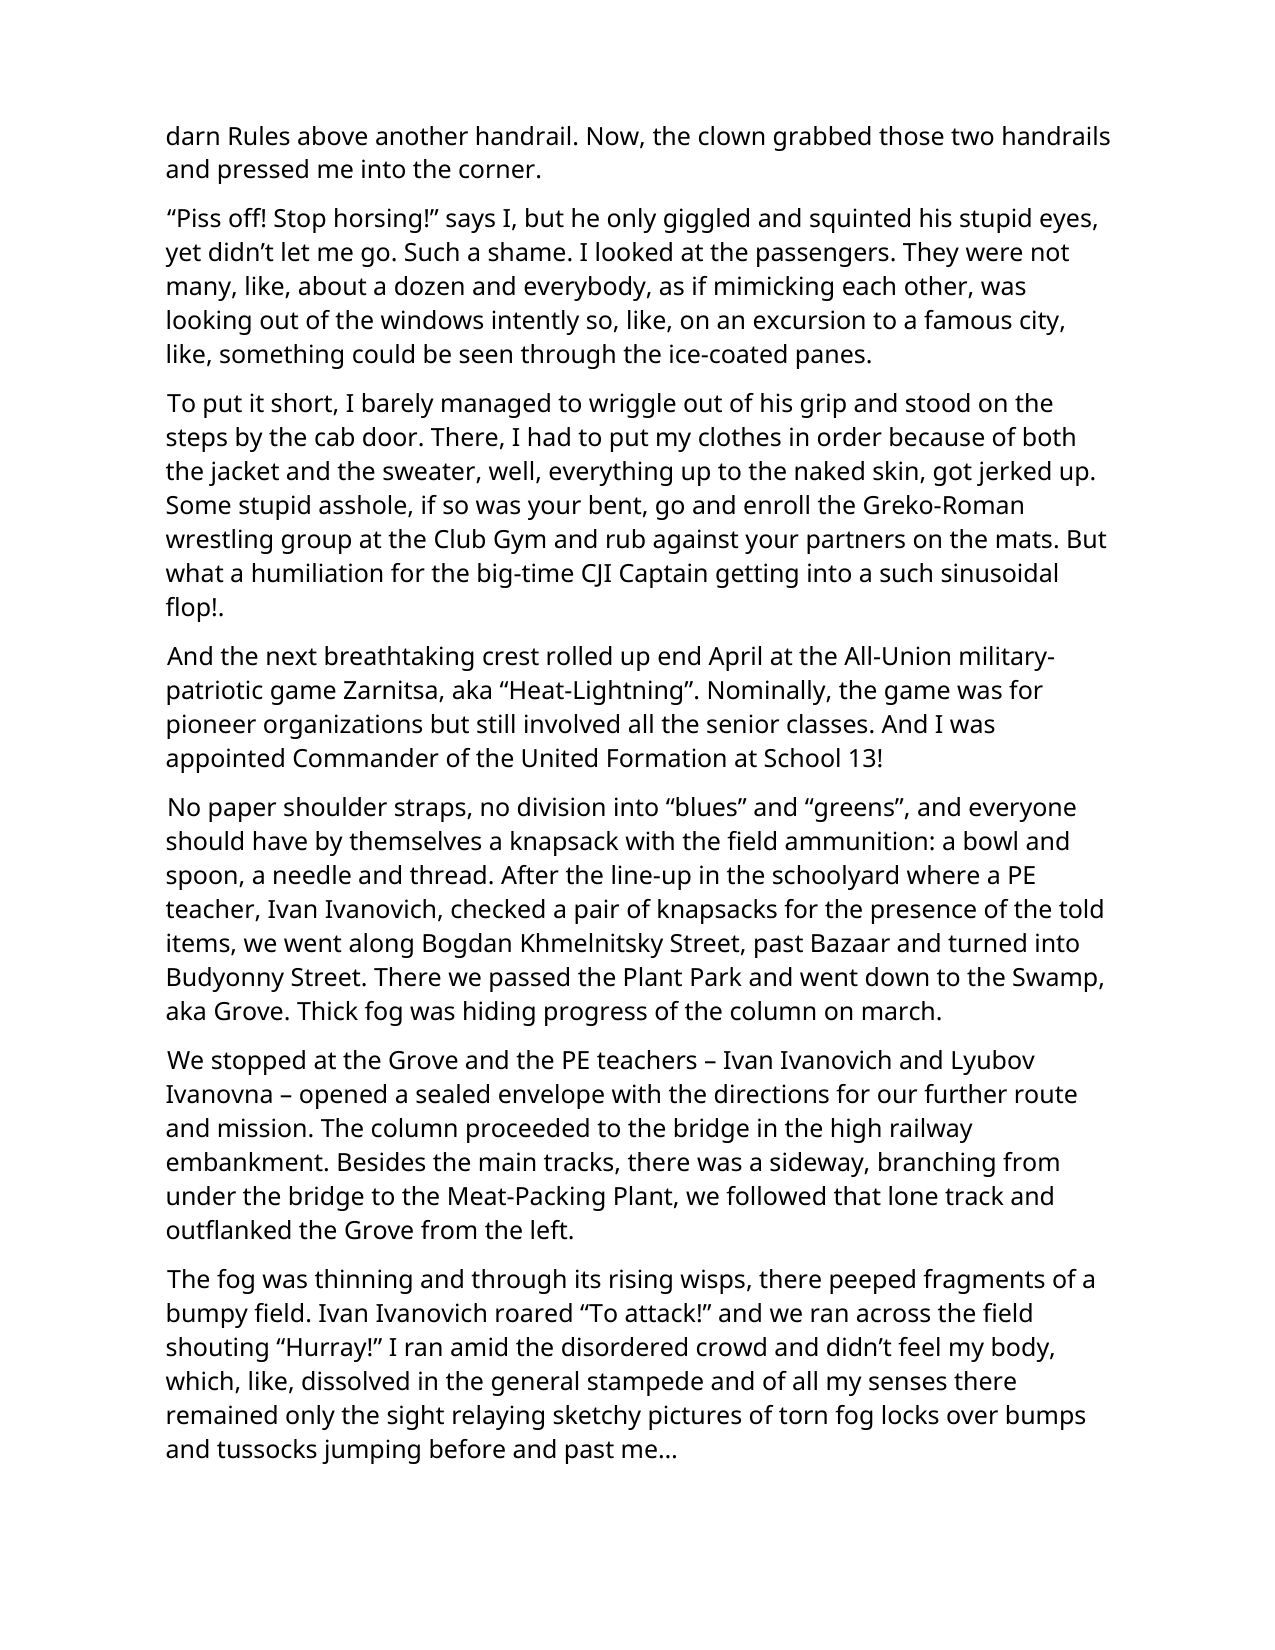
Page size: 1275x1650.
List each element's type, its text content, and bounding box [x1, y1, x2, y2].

text darn Rules above another handrail. Now, the clown grabbed those two handrails and pressed me into the corner. [165, 118, 1118, 186]
text “Piss off! Stop horsing!” says I, but he only giggled and squinted his stupid eyes, yet didn’t let me go. Such a shame. I looked at the passengers. They were not many, like, about a dozen and everybody, as if mimicking each other, was looking out of the windows intently so, like, on an excursion to a famous city, like, something could be seen through the ice-coated panes. [165, 201, 1118, 371]
text To put it short, I barely managed to wriggle out of his grip and stood on the steps by the cab door. There, I had to put my clothes in order because of both the jacket and the sweater, well, everything up to the naked skin, got jerked up. Some stupid asshole, if so was your bent, go and enroll the Greko-Roman wrestling group at the Club Gym and rub against your partners on the mats. But what a humiliation for the big-time CJI Captain getting into a such sinusoidal flop!. [165, 386, 1118, 624]
text No paper shoulder straps, no division into “blues” and “greens”, and everyone should have by themselves a knapsack with the field ammunition: a bowl and spoon, a needle and thread. After the line-up in the schoolyard where a PE teacher, Ivan Ivanovich, checked a pair of knapsacks for the presence of the told items, we went along Bogdan Khmelnitsky Street, past Bazaar and turned into Budyonny Street. There we passed the Plant Park and went down to the Swamp, aka Grove. Thick fog was hiding progress of the column on march. [165, 789, 1118, 1028]
text And the next breathtaking crest rolled up end April at the All-Union military-patriotic game Zarnitsa, aka “Heat-Lightning”. Nominally, the game was for pioneer organizations but still involved all the senior classes. And I was appointed Commander of the United Formation at School 13! [165, 639, 1118, 775]
text The fog was thinning and through its rising wisps, there peeped fragments of a bumpy field. Ivan Ivanovich roared “To attack!” and we ran across the field shouting “Hurray!” I ran amid the disordered crowd and didn’t feel my body, which, like, dissolved in the general stampede and of all my senses there remained only the sight relaying sketchy pictures of torn fog locks over bumps and tussocks jumping before and past me… [165, 1262, 1118, 1466]
text We stopped at the Grove and the PE teachers – Ivan Ivanovich and Lyubov Ivanovna – opened a sealed envelope with the directions for our further route and mission. The column proceeded to the bridge in the high railway embankment. Besides the main tracks, there was a sideway, branching from under the bridge to the Meat-Packing Plant, we followed that lone track and outflanked the Grove from the left. [165, 1043, 1118, 1247]
